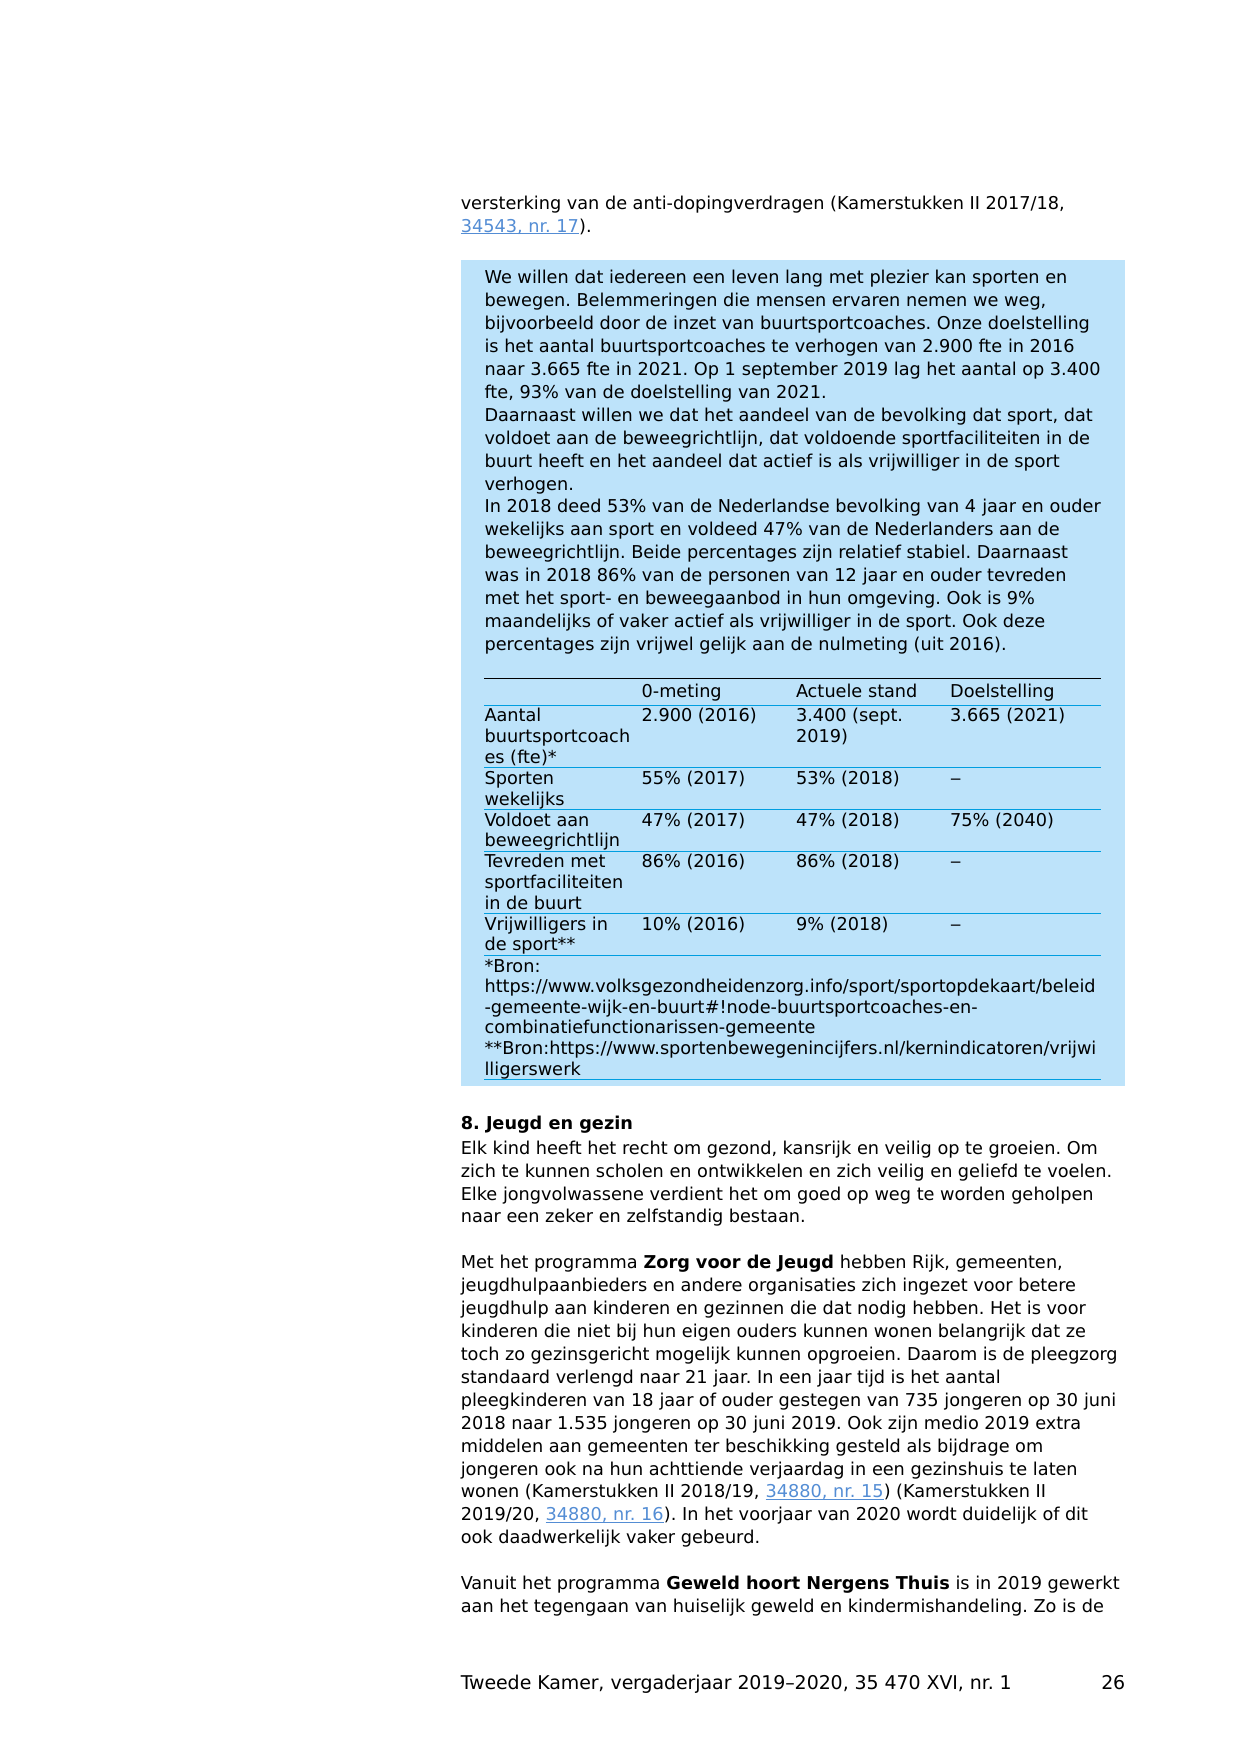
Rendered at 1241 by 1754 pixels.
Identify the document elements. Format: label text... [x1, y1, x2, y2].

table_cell 55% (2017) [639, 768, 793, 809]
text Met het programma Zorg voor de Jeugd hebben Rijk, gemeenten, jeugdhulpaanbieders en andere organisaties zich ingezet voor betere jeugdhulp aan kinderen en gezinnen die dat nodig hebben. Het is voor kinderen die niet bij hun eigen ouders kunnen wonen belangrijk dat ze toch zo gezinsgericht mogelijk kunnen opgroeien. Daarom is de pleegzorg standaard verlengd naar 21 jaar. In een jaar tijd is het aantal pleegkinderen van 18 jaar of ouder gestegen van 735 jongeren op 30 juni 2018 naar 1.535 jongeren op 30 juni 2019. Ook zijn medio 2019 extra middelen aan gemeenten ter beschikking gesteld als bijdrage om jongeren ook na hun achttiende verjaardag in een gezinshuis te laten wonen (Kamerstukken II 2018/19, 34880, nr. 15) (Kamerstukken II 2019/20, 34880, nr. 16). In het voorjaar van 2020 wordt duidelijk of dit ook daadwerkelijk vaker gebeurd. [461, 1250, 1125, 1548]
table_cell ‒ [947, 914, 1101, 955]
table_cell 47% (2018) [793, 810, 947, 851]
table_cell Sporten wekelijks [484, 768, 638, 809]
table_cell 53% (2018) [793, 768, 947, 809]
text versterking van de anti-dopingverdragen (Kamerstukken II 2017/18, 34543, nr. 17). [461, 191, 1125, 237]
table_cell Tevreden met sportfaciliteiten in de buurt [484, 852, 638, 913]
table_header 0-meting [639, 679, 793, 705]
text Elk kind heeft het recht om gezond, kansrijk en veilig op te groeien. Om zich te kunnen scholen en ontwikkelen en zich veilig en geliefd te voelen. Elke jongvolwassene verdient het om goed op weg te worden geholpen naar een zeker en zelfstandig bestaan. [461, 1136, 1125, 1227]
table_cell 3.665 (2021) [947, 706, 1101, 767]
table_cell 86% (2018) [793, 852, 947, 913]
table_cell 3.400 (sept. 2019) [793, 706, 947, 767]
table_cell ‒ [947, 768, 1101, 809]
table_cell Voldoet aan beweegrichtlijn [484, 810, 638, 851]
table_cell 86% (2016) [639, 852, 793, 913]
text 8. Jeugd en gezin [461, 1111, 1125, 1134]
table_cell 47% (2017) [639, 810, 793, 851]
table_cell 10% (2016) [639, 914, 793, 955]
table_cell 75% (2040) [947, 810, 1101, 851]
table_header Doelstelling [947, 679, 1101, 705]
table_cell ‒ [947, 852, 1101, 913]
table_cell *Bron: https://www.volksgezondheidenzorg.info/sport/sportopdekaart/beleid-gemeente-wijk-en-buurt#!node-buurtsportcoaches-en-combinatiefunctionarissen-gemeente **Bron:https://www.sportenbewegenincijfers.nl/kernindicatoren/vrijwilligerswerk [484, 956, 1101, 1079]
table_cell 2.900 (2016) [639, 706, 793, 767]
table_header [484, 679, 638, 705]
table_header We willen dat iedereen een leven lang met plezier kan sporten en bewegen. Belemmeringen die mensen ervaren nemen we weg, bijvoorbeeld door de inzet van buurtsportcoaches. Onze doelstelling is het aantal buurtsportcoaches te verhogen van 2.900 fte in 2016 naar 3.665 fte in 2021. Op 1 september 2019 lag het aantal op 3.400 fte, 93% van de doelstelling van 2021. Daarnaast willen we dat het aandeel van de bevolking dat sport, dat voldoet aan de beweegrichtlijn, dat voldoende sportfaciliteiten in de buurt heeft en het aandeel dat actief is als vrijwilliger in de sport verhogen. In 2018 deed 53% van de Nederlandse bevolking van 4 jaar en ouder wekelijks aan sport en voldeed 47% van de Nederlanders aan de beweegrichtlijn. Beide percentages zijn relatief stabiel. Daarnaast was in 2018 86% van de personen van 12 jaar en ouder tevreden met het sport- en beweegaanbod in hun omgeving. Ook is 9% maandelijks of vaker actief als vrijwilliger in de sport. Ook deze percentages zijn vrijwel gelijk aan de nulmeting (uit 2016). [461, 260, 1125, 1086]
table_header Actuele stand [793, 679, 947, 705]
table_cell 9% (2018) [793, 914, 947, 955]
table_cell Vrijwilligers in de sport** [484, 914, 638, 955]
table_cell Aantal buurtsportcoaches (fte)* [484, 706, 638, 767]
text Vanuit het programma Geweld hoort Nergens Thuis is in 2019 gewerkt aan het tegengaan van huiselijk geweld en kindermishandeling. Zo is de [461, 1571, 1125, 1617]
